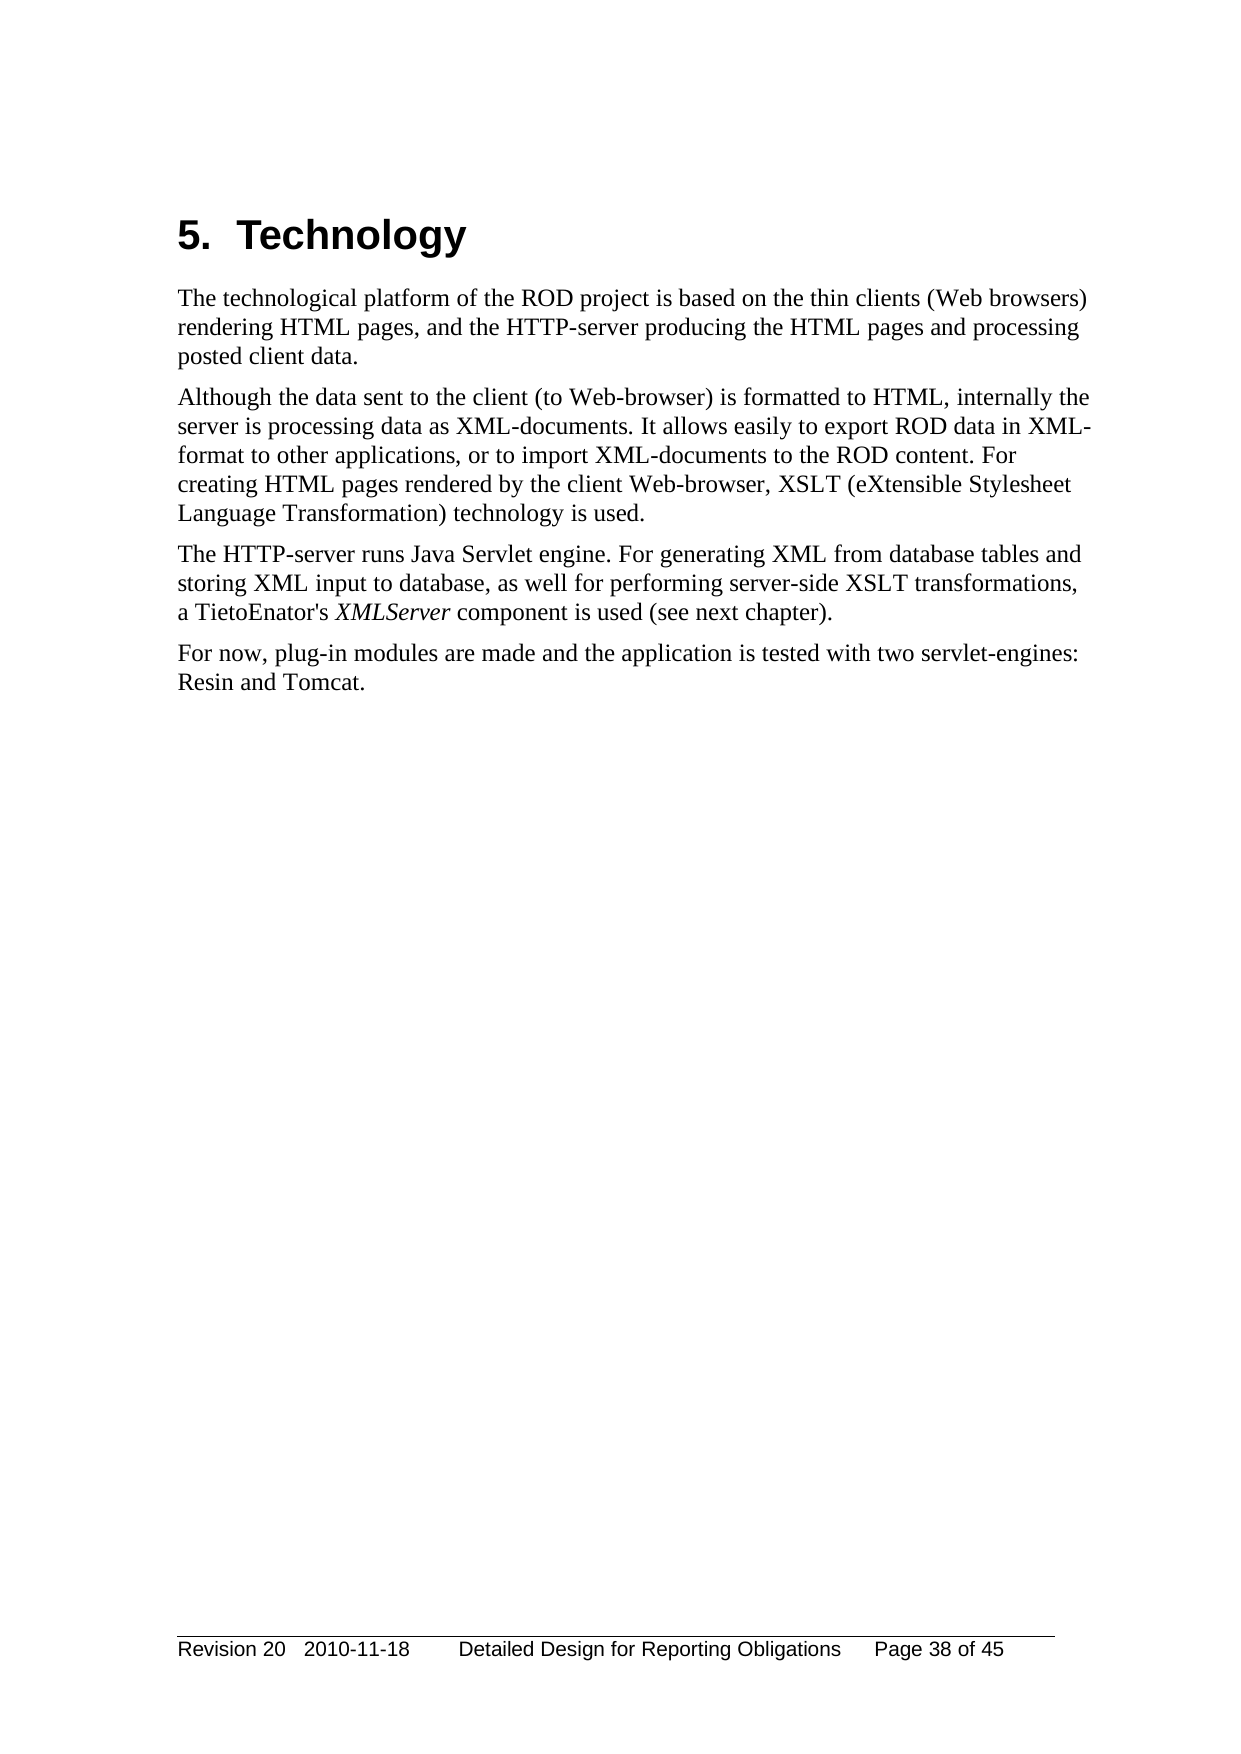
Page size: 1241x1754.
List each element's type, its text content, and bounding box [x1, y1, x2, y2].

subtitle Technology [177, 210, 1092, 258]
text The technological platform of the ROD project is based on the thin clients (Web browsers) rendering HTML pages, and the HTTP-server producing the HTML pages and processing posted client data. [177, 283, 1092, 370]
text For now, plug-in modules are made and the application is tested with two servlet-engines: Resin and Tomcat. [177, 638, 1092, 696]
text Although the data sent to the client (to Web-browser) is formatted to HTML, internally the server is processing data as XML-documents. It allows easily to export ROD data in XML-format to other applications, or to import XML-documents to the ROD content. For creating HTML pages rendered by the client Web-browser, XSLT (eXtensible Stylesheet Language Transformation) technology is used. [177, 382, 1092, 527]
text The HTTP-server runs Java Servlet engine. For generating XML from database tables and storing XML input to database, as well for performing server-side XSLT transformations, a TietoEnator's XMLServer component is used (see next chapter). [177, 539, 1092, 626]
